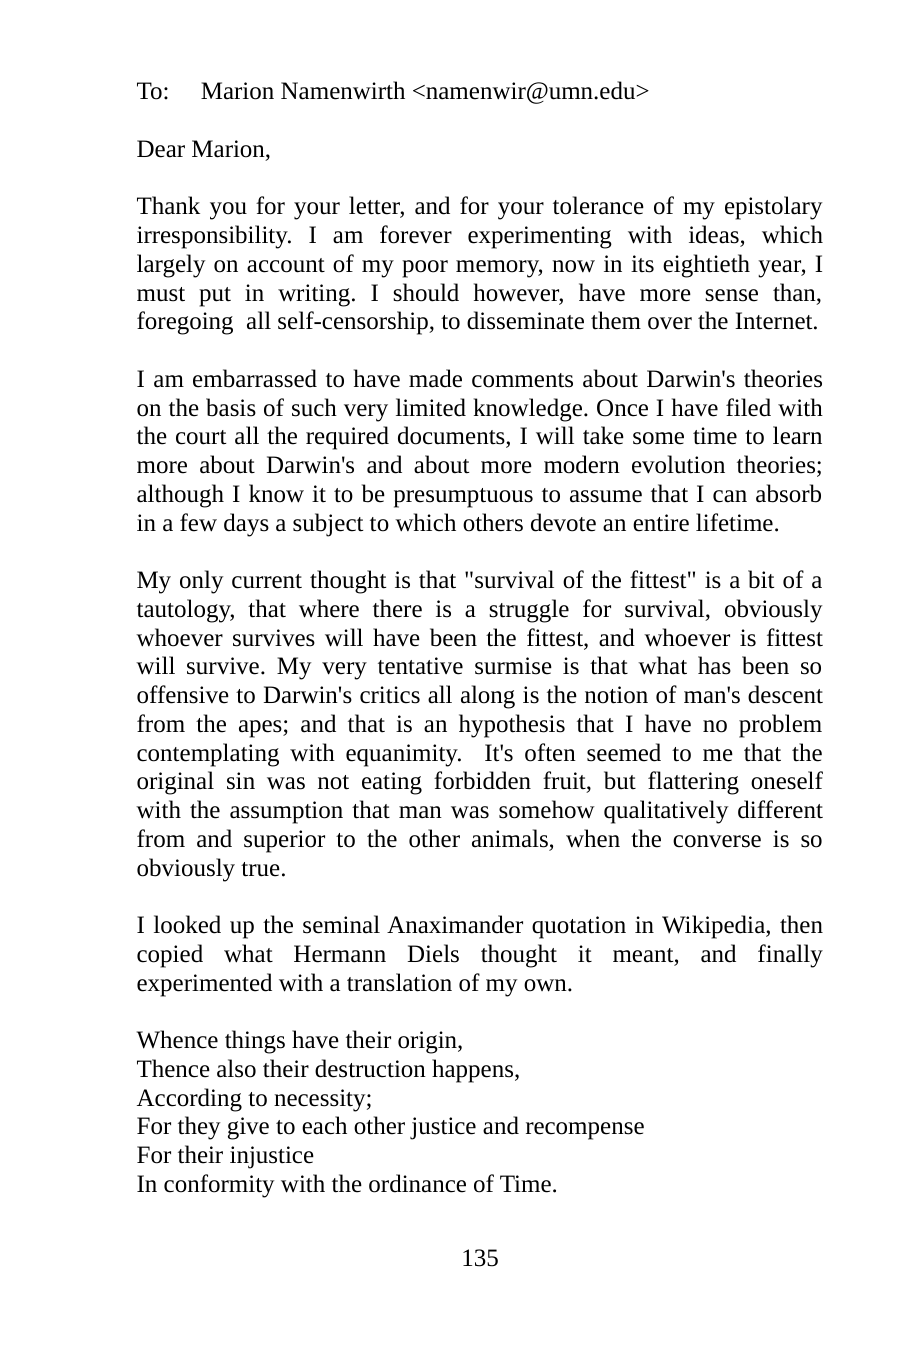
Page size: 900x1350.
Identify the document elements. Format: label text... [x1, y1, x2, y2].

text In conformity with the ordinance of Time. [136, 1169, 823, 1198]
text Whence things have their origin, [136, 1025, 823, 1054]
text My only current thought is that "survival of the fittest" is a bit of a tautology, that where there is a struggle for survival, obviously whoever survives will have been the fittest, and whoever is fittest will survive. My very tentative surmise is that what has been so offensive to Darwin's critics all along is the notion of man's descent from the apes; and that is an hypothesis that I have no problem contemplating with equanimity. It's often seemed to me that the original sin was not eating forbidden fruit, but flattering oneself with the assumption that man was somehow qualitatively different from and superior to the other animals, when the converse is so obviously true. [136, 565, 823, 881]
text To: Marion Namenwirth <namenwir@umn.edu> [136, 76, 823, 105]
text For their injustice [136, 1140, 823, 1169]
text Dear Marion, [136, 134, 823, 163]
text According to necessity; [136, 1083, 823, 1111]
text I am embarrassed to have made comments about Darwin's theories on the basis of such very limited knowledge. Once I have filed with the court all the required documents, I will take some time to learn more about Darwin's and about more modern evolution theories; although I know it to be presumptuous to assume that I can absorb in a few days a subject to which others devote an entire lifetime. [136, 364, 823, 536]
text Thank you for your letter, and for your tolerance of my epistolary irresponsibility. I am forever experimenting with ideas, which largely on account of my poor memory, now in its eightieth year, I must put in writing. I should however, have more sense than, foregoing all self-censorship, to disseminate them over the Internet. [136, 191, 823, 335]
text For they give to each other justice and recompense [136, 1111, 823, 1140]
text Thence also their destruction happens, [136, 1054, 823, 1083]
text I looked up the seminal Anaximander quotation in Wikipedia, then copied what Hermann Diels thought it meant, and finally experimented with a translation of my own. [136, 910, 823, 996]
